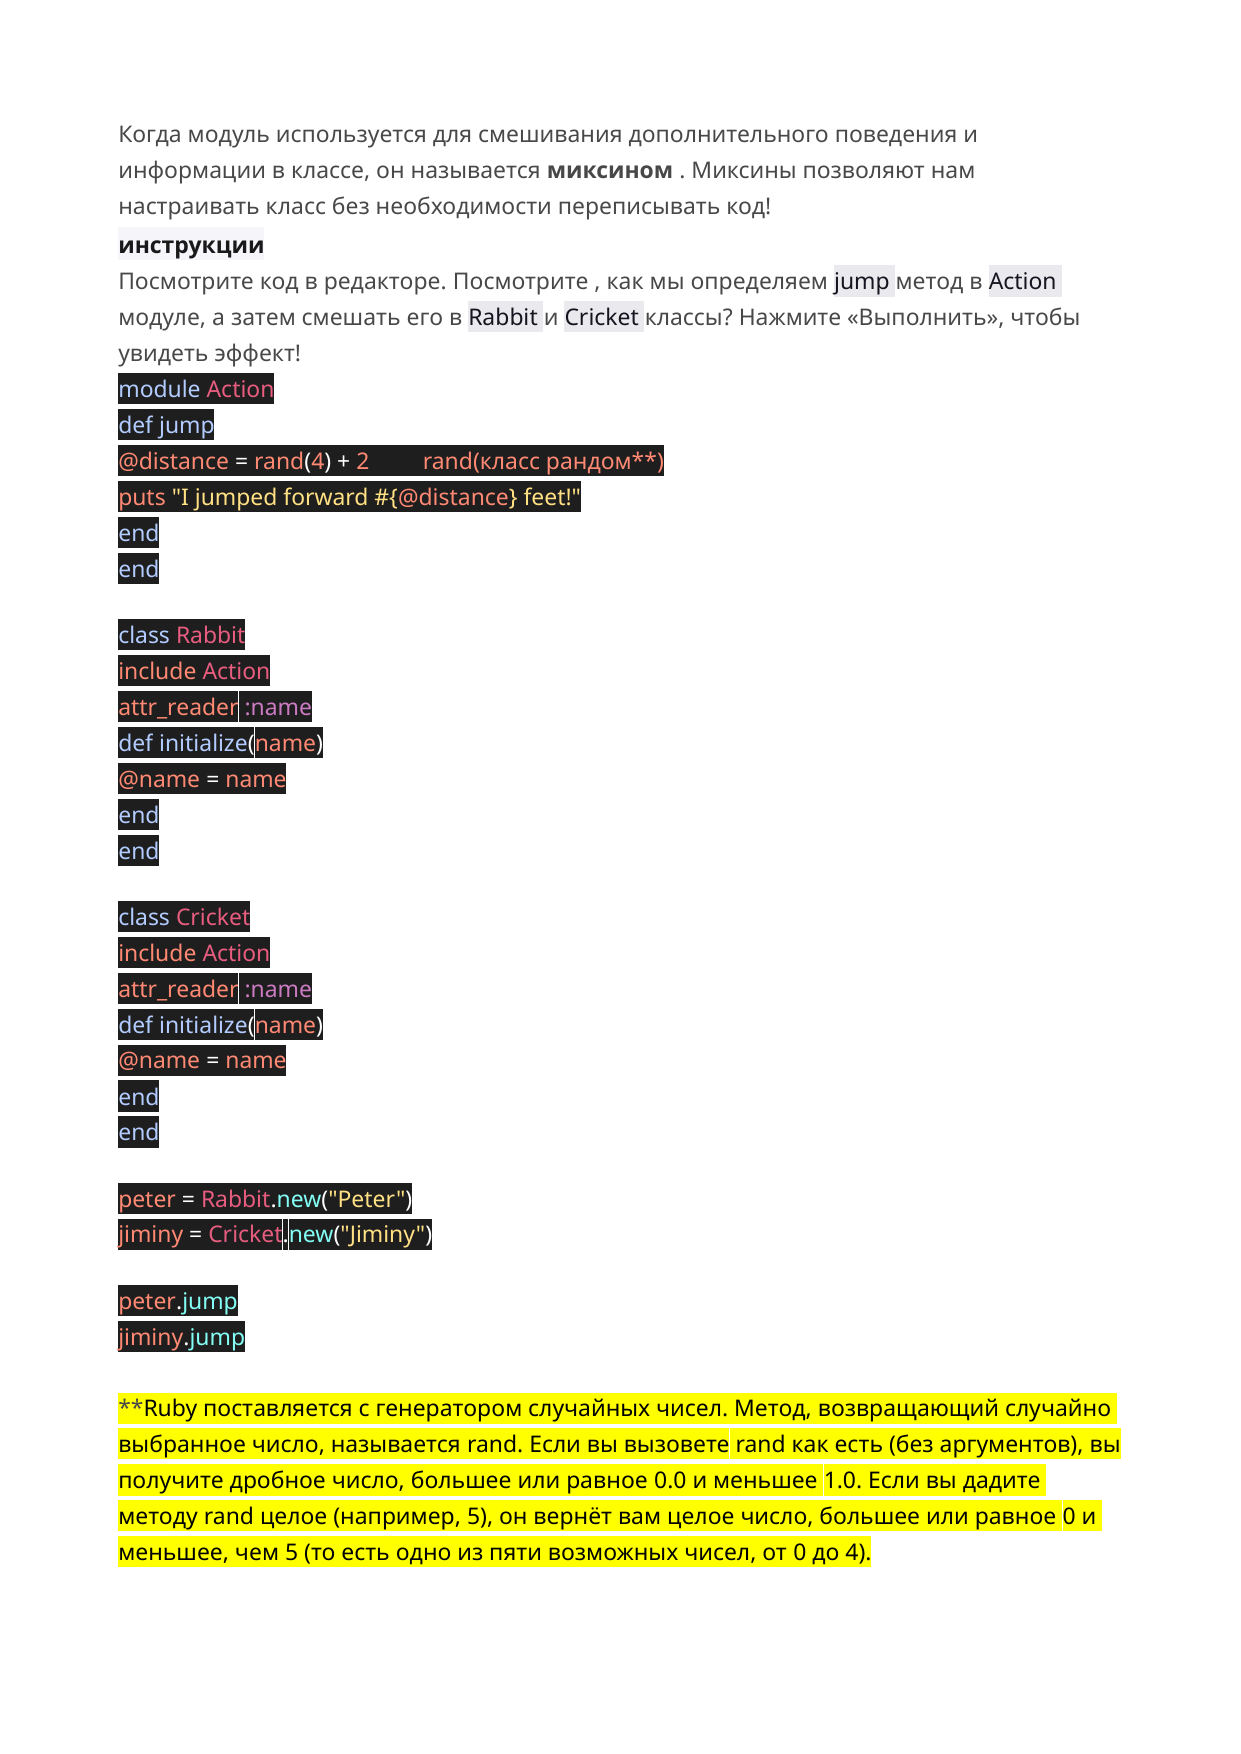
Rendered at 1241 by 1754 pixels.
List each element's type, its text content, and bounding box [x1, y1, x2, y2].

text def initialize(name) [118, 1008, 1122, 1040]
text jiminy = Cricket.new("Jiminy") [118, 1218, 1122, 1250]
text end [118, 1116, 1122, 1148]
text end [118, 553, 1122, 584]
text end [118, 834, 1122, 866]
text jiminy.jump [118, 1321, 1122, 1352]
text def initialize(name) [118, 727, 1122, 758]
text end [118, 1080, 1122, 1112]
text puts "I jumped forward #{@distance} feet!" [118, 481, 1122, 512]
text peter.jump [118, 1284, 1122, 1316]
text @distance = rand(4) + 2 rand(класс рандом**) [118, 445, 1122, 476]
text include Action [118, 655, 1122, 686]
subtitle инструкции [118, 226, 1122, 260]
text attr_reader :name [118, 973, 1122, 1004]
text Когда модуль используется для смешивания дополнительного поведения и информации в классе, он называется миксином . Миксины позволяют нам настраивать класс без необходимости переписывать код! [118, 118, 1122, 221]
text end [118, 517, 1122, 548]
text **Ruby поставляется с генератором случайных чисел. Метод, возвращающий случайно выбранное число, называется rand. Если вы вызовете rand как есть (без аргументов), вы получите дробное число, большее или равное 0.0 и меньшее 1.0. Если вы дадите методу rand целое (например, 5), он вернёт вам целое число, большее или равное 0 и меньшее, чем 5 (то есть одно из пяти возможных чисел, от 0 до 4). [118, 1392, 1122, 1567]
text def jump [118, 409, 1122, 440]
text Посмотрите код в редакторе. Посмотрите , как мы определяем jump метод в Action модуле, а затем смешать его в Rabbit и Cricket классы? Нажмите «Выполнить», чтобы увидеть эффект! [118, 265, 1122, 368]
text @name = name [118, 763, 1122, 794]
text attr_reader :name [118, 691, 1122, 722]
text include Action [118, 937, 1122, 968]
text module Action [118, 373, 1122, 404]
text class Cricket [118, 901, 1122, 932]
text end [118, 799, 1122, 830]
text peter = Rabbit.new("Peter") [118, 1182, 1122, 1214]
text @name = name [118, 1044, 1122, 1076]
text class Rabbit [118, 619, 1122, 650]
